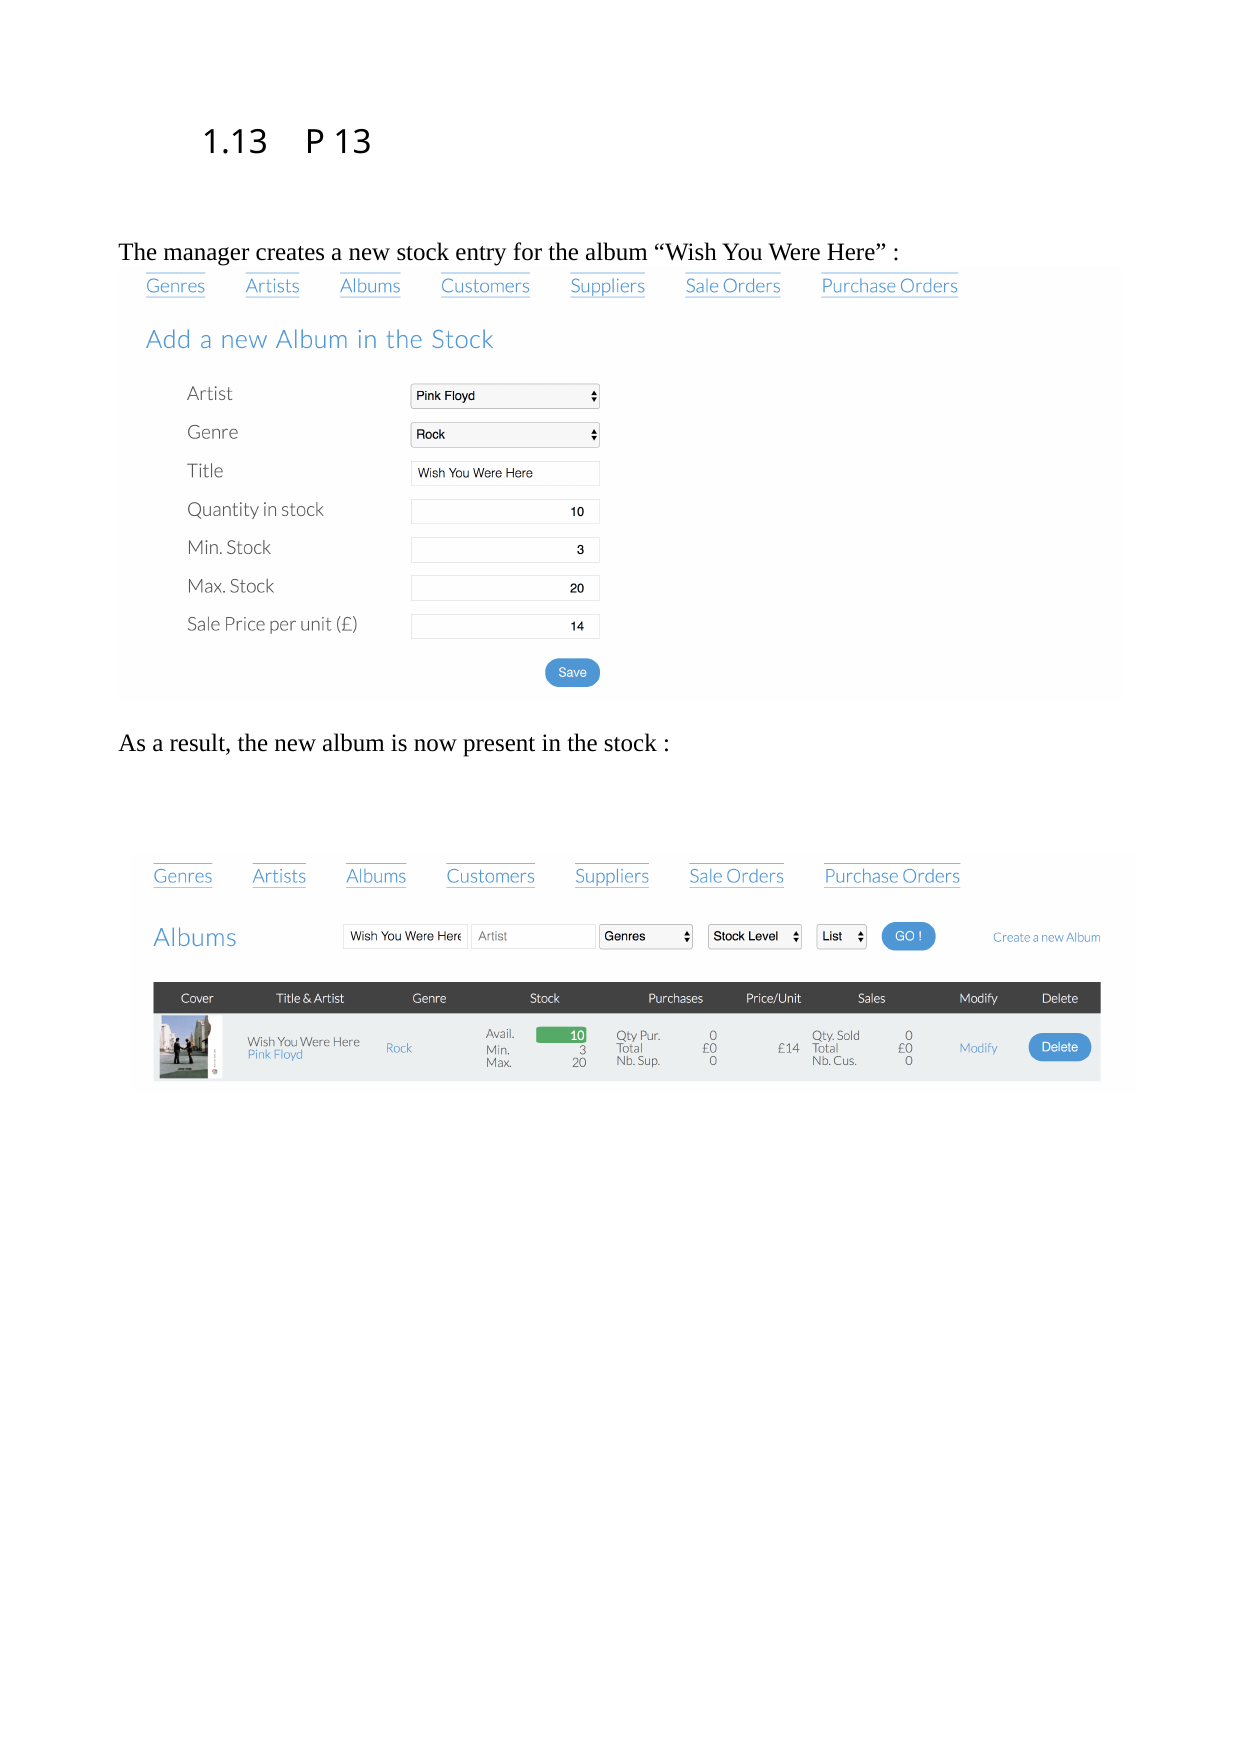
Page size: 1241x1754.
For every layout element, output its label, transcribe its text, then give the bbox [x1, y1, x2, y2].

title P 13 [193, 118, 1122, 163]
picture [132, 854, 1137, 1092]
picture [118, 266, 1123, 700]
text The manager creates a new stock entry for the album “Wish You Were Here” : [118, 237, 1122, 266]
text As a result, the new album is now present in the stock : [118, 728, 1122, 757]
